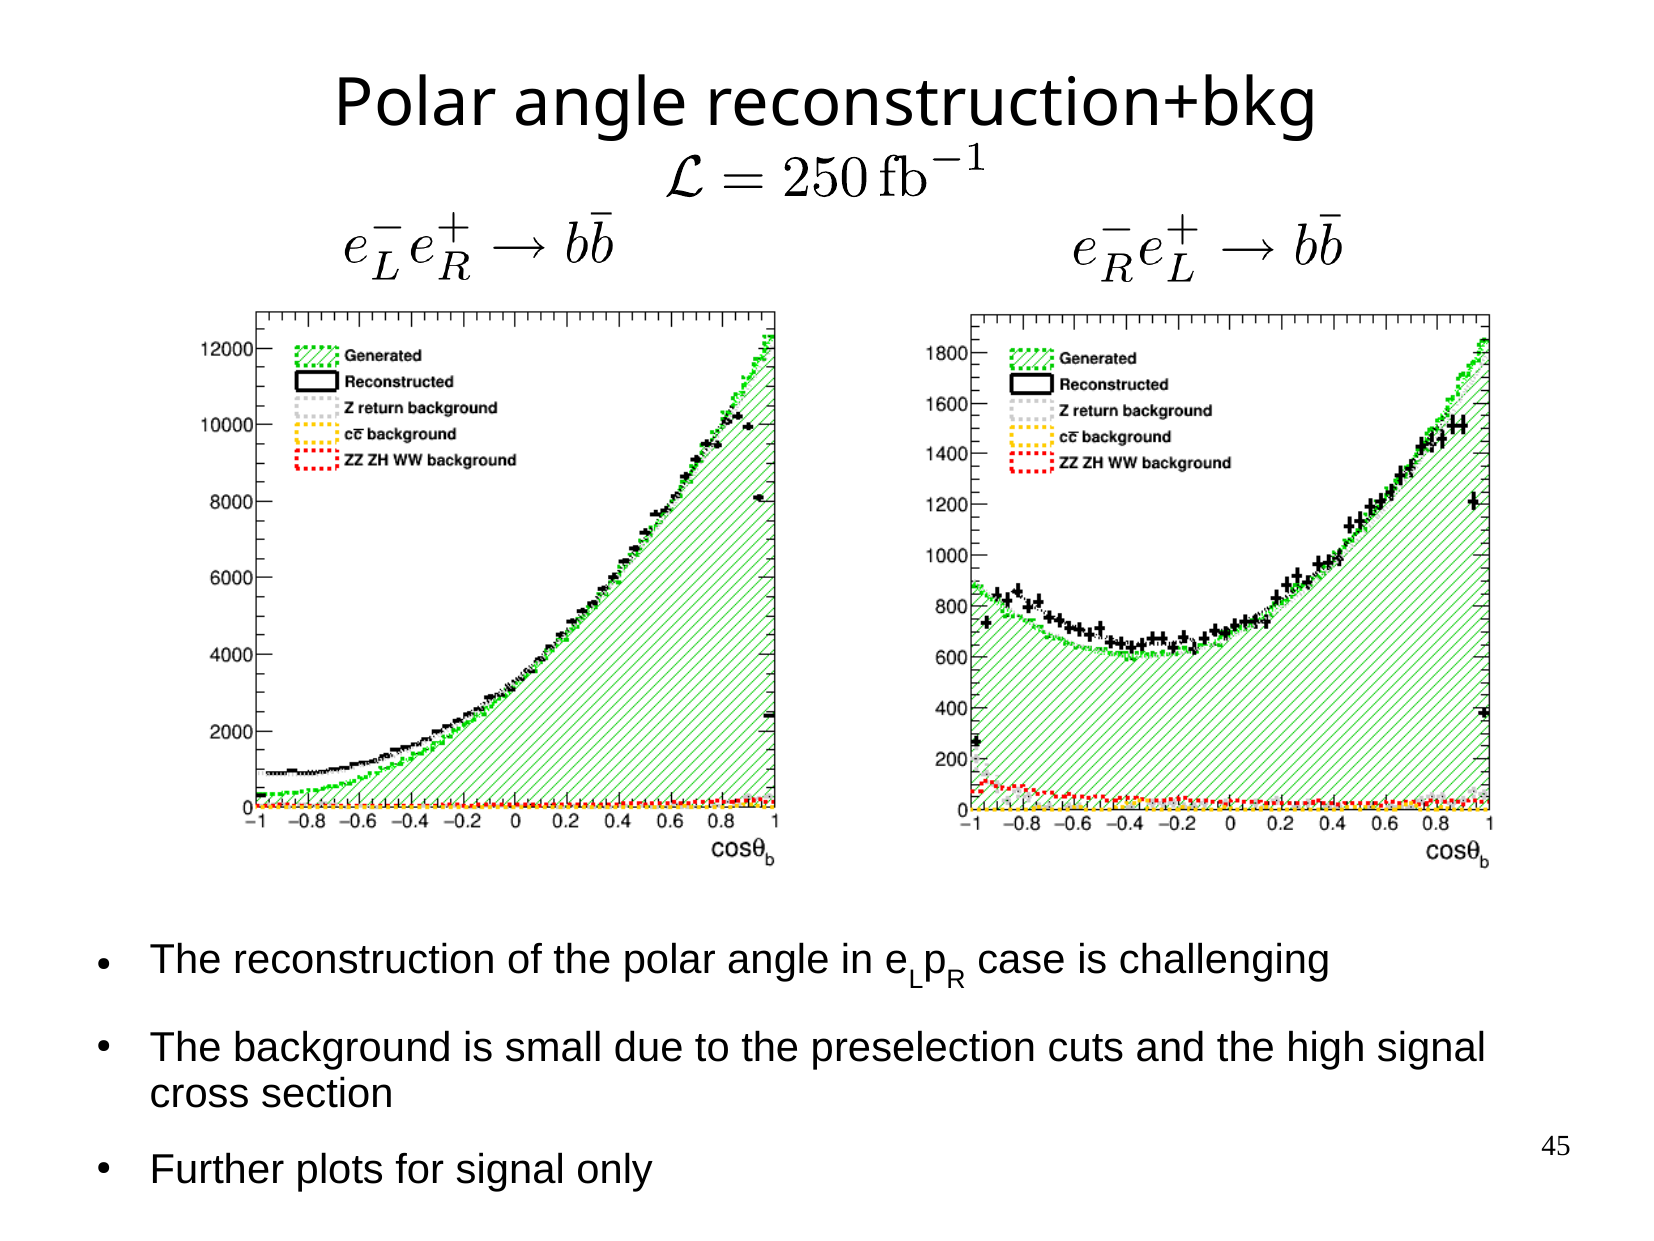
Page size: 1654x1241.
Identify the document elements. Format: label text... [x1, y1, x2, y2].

picture [916, 288, 1519, 870]
picture [344, 212, 613, 281]
text_box [664, 142, 988, 198]
picture [201, 285, 804, 868]
picture [1073, 214, 1342, 282]
list The reconstruction of the polar angle in eLpR case is challenging The background is small due to the preselection cuts and the high signal cross section Further plots for signal only [78, 936, 1571, 1221]
title Polar angle reconstruction+bkg [82, 49, 1571, 151]
